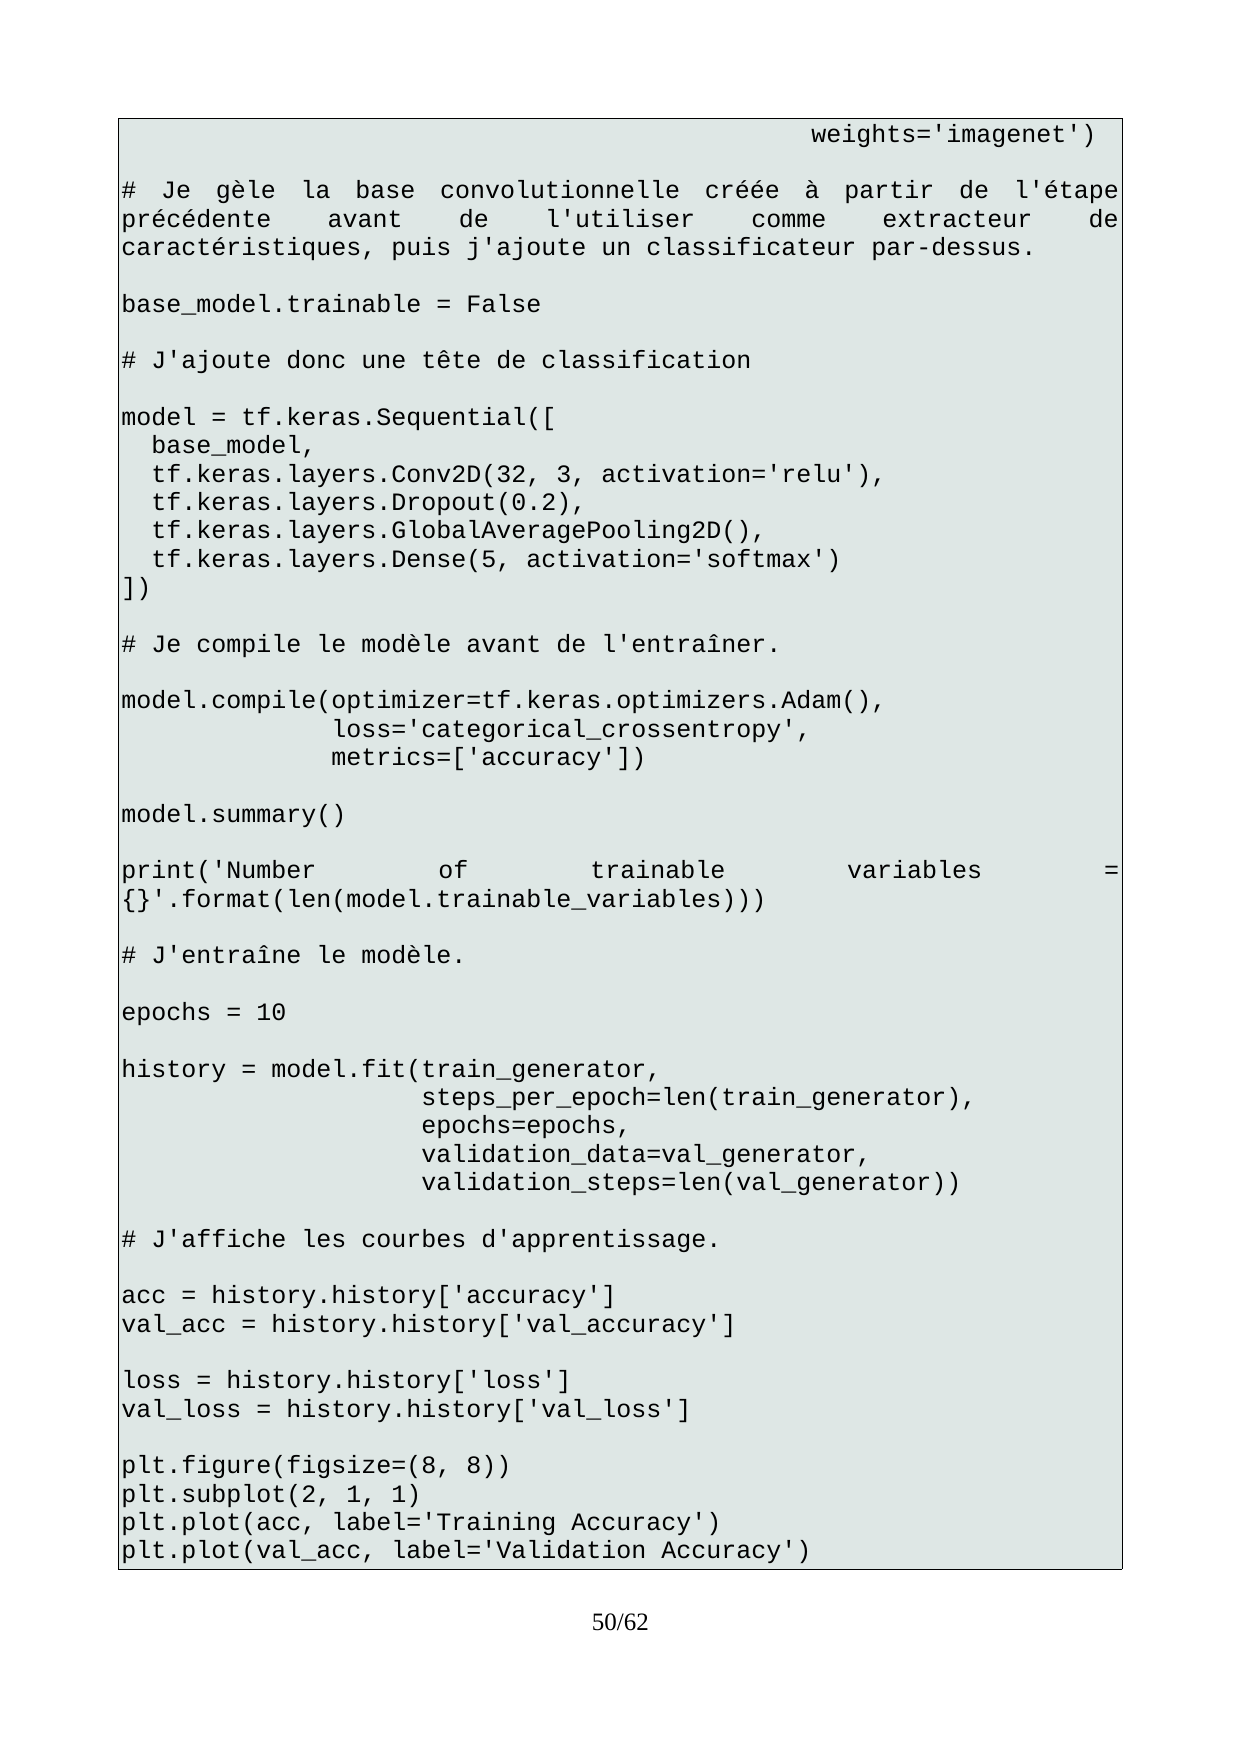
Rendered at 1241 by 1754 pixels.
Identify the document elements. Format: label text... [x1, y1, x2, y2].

text tf.keras.layers.Dense(5, activation='softmax') [119, 543, 1122, 571]
text history = model.fit(train_generator, [119, 1053, 1122, 1081]
text plt.plot(acc, label='Training Accuracy') [119, 1506, 1122, 1535]
text tf.keras.layers.Dropout(0.2), [119, 486, 1122, 515]
text # J'affiche les courbes d'apprentissage. [119, 1223, 1122, 1251]
text # Je gèle la base convolutionnelle créée à partir de l'étape précédente avant de l'utiliser comme extracteur de caractéristiques, puis j'ajoute un classificateur par-dessus. [119, 175, 1122, 260]
text val_acc = history.history['val_accuracy'] [119, 1308, 1122, 1336]
text tf.keras.layers.Conv2D(32, 3, activation='relu'), [119, 458, 1122, 486]
text model.compile(optimizer=tf.keras.optimizers.Adam(), [119, 685, 1122, 713]
text tf.keras.layers.GlobalAveragePooling2D(), [119, 515, 1122, 543]
text plt.subplot(2, 1, 1) [119, 1478, 1122, 1506]
text weights='imagenet') [119, 119, 1122, 146]
text epochs = 10 [119, 996, 1122, 1025]
text validation_data=val_generator, [119, 1138, 1122, 1166]
text # J'entraîne le modèle. [119, 940, 1122, 968]
text plt.plot(val_acc, label='Validation Accuracy') [119, 1535, 1122, 1569]
text # J'ajoute donc une tête de classification [119, 345, 1122, 373]
text loss = history.history['loss'] [119, 1365, 1122, 1393]
text plt.figure(figsize=(8, 8)) [119, 1450, 1122, 1478]
text base_model, [119, 430, 1122, 458]
text epochs=epochs, [119, 1110, 1122, 1138]
text print('Number of trainable variables = {}'.format(len(model.trainable_variables))) [119, 855, 1122, 911]
text ]) [119, 571, 1122, 600]
text model = tf.keras.Sequential([ [119, 401, 1122, 430]
text validation_steps=len(val_generator)) [119, 1166, 1122, 1195]
text val_loss = history.history['val_loss'] [119, 1393, 1122, 1421]
text base_model.trainable = False [119, 288, 1122, 316]
text # Je compile le modèle avant de l'entraîner. [119, 628, 1122, 656]
text steps_per_epoch=len(train_generator), [119, 1081, 1122, 1110]
text loss='categorical_crossentropy', [119, 713, 1122, 741]
text acc = history.history['accuracy'] [119, 1280, 1122, 1308]
text model.summary() [119, 798, 1122, 826]
text metrics=['accuracy']) [119, 741, 1122, 770]
